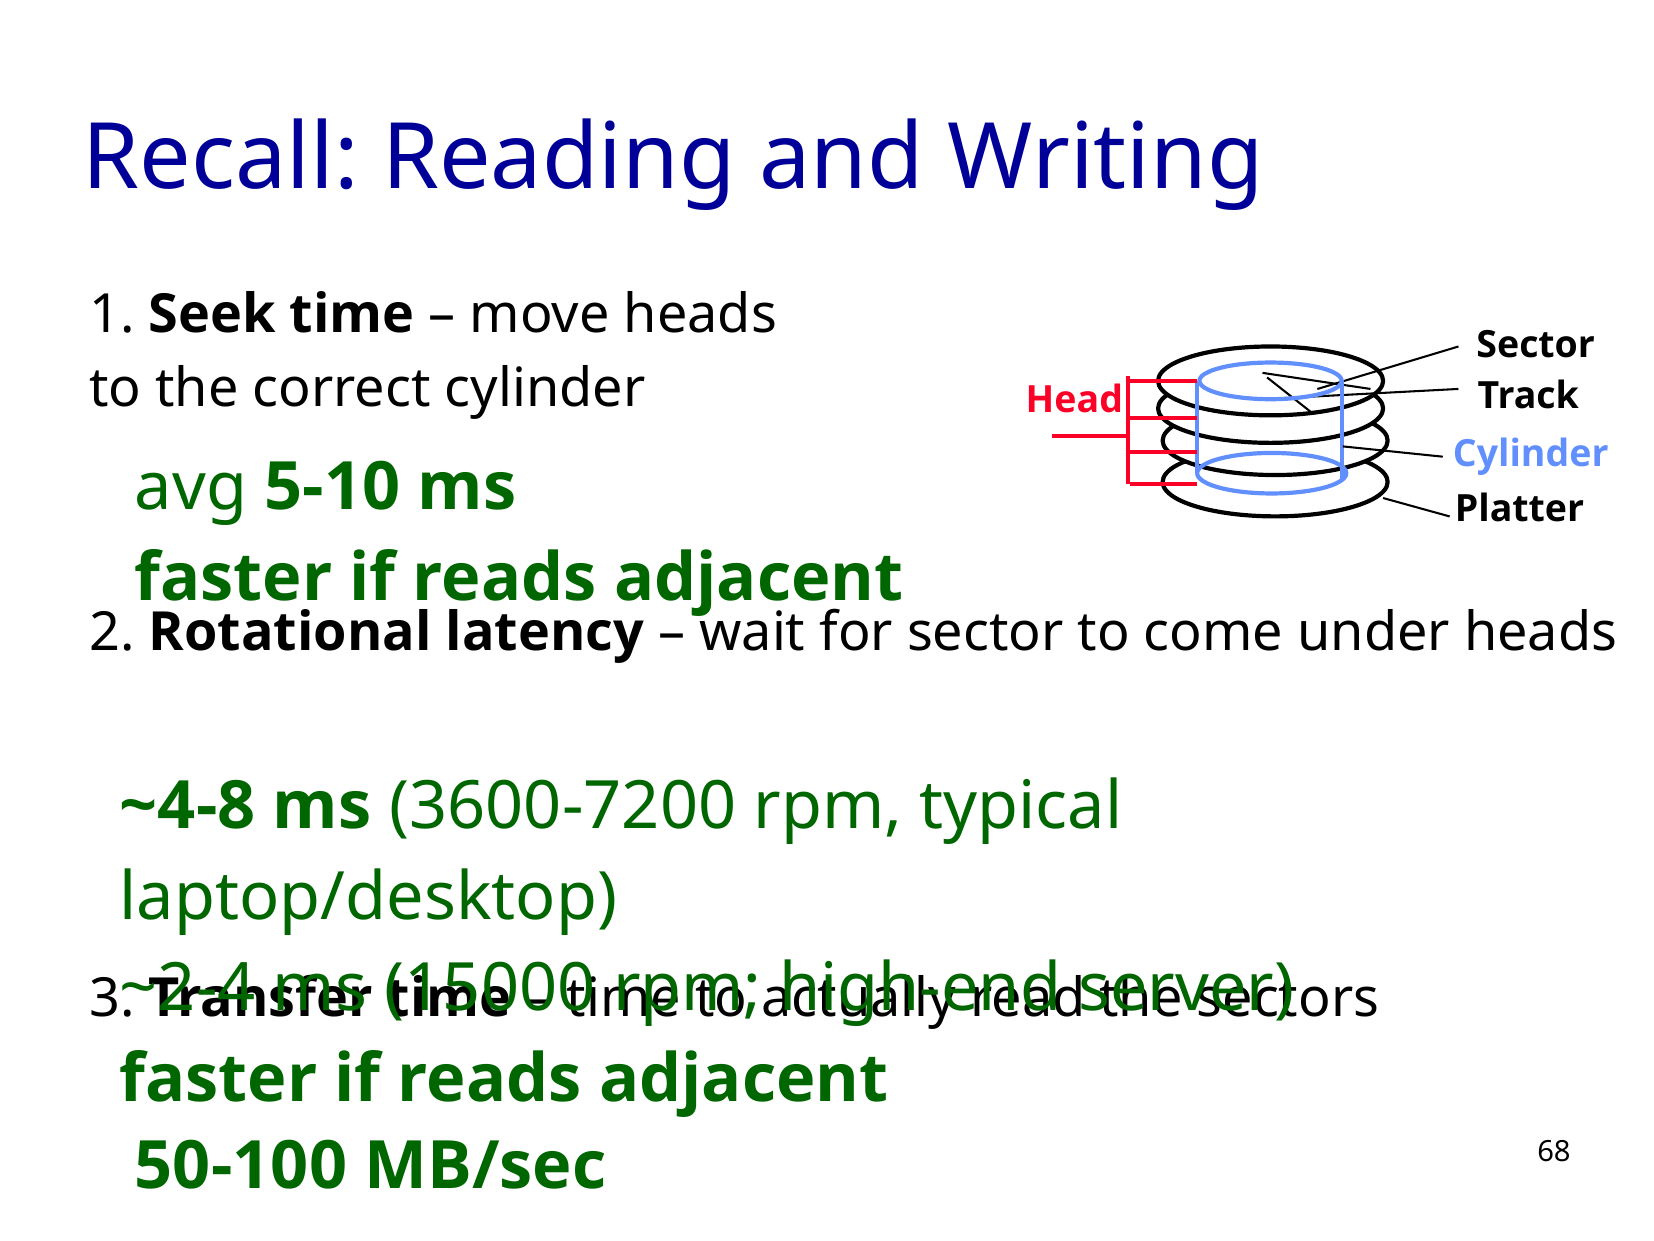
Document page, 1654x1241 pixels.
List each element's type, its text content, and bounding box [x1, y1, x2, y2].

text_box Sector [1466, 323, 1606, 370]
text_box [1199, 387, 1340, 464]
title Recall: Reading and Writing [82, 49, 1571, 257]
text_box Platter [1444, 486, 1595, 534]
text_box 50-100 MB/sec [120, 1110, 1606, 1241]
text_box [1162, 448, 1388, 517]
text_box Head [1015, 377, 1126, 425]
text_box [1344, 395, 1388, 449]
text_box [1331, 389, 1340, 394]
text_box [1158, 383, 1195, 416]
text_box Track [1467, 374, 1590, 421]
text_box Head [1130, 383, 1134, 416]
text_box Cylinder [1442, 431, 1620, 479]
text_box [1162, 420, 1195, 450]
text_box avg 5-10 ms faster if reads adjacent [120, 431, 1006, 668]
text_box [1158, 346, 1377, 379]
text_box [1202, 365, 1339, 397]
text_box [1344, 372, 1384, 393]
list 1. Seek time – move heads to the correct cylinder 2. Rotational latency – wait for sector to come under heads 3. Transfer time – time to actually read the sectors [60, 275, 1636, 1186]
text_box [1200, 456, 1340, 491]
text_box ~4-8 ms (3600-7200 rpm, typical laptop/desktop) ~2-4 ms (15000 rpm; high-end server) faster if reads adjacent [105, 750, 1591, 987]
